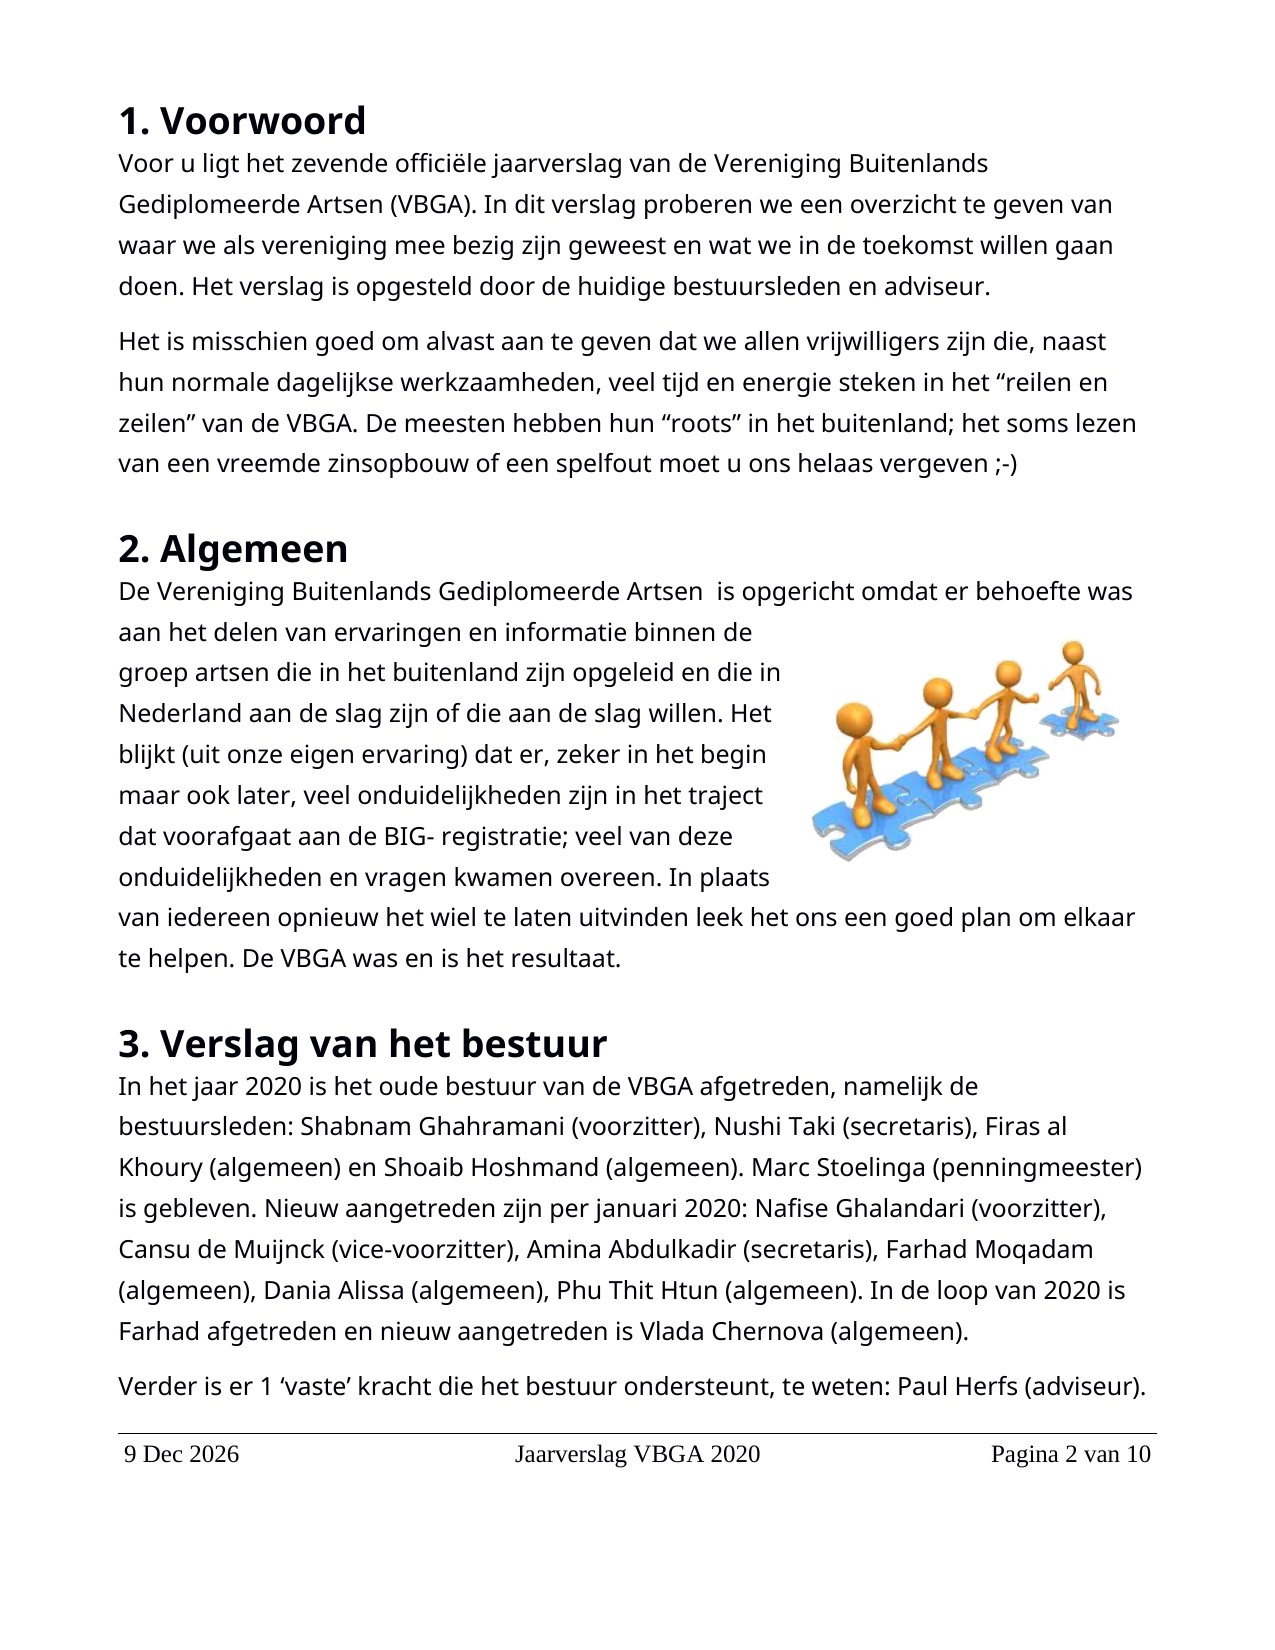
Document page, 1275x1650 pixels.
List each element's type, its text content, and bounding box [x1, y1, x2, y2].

subtitle 3. Verslag van het bestuur [118, 1017, 1157, 1068]
text In het jaar 2020 is het oude bestuur van de VBGA afgetreden, namelijk de bestuursleden: Shabnam Ghahramani (voorzitter), Nushi Taki (secretaris), Firas al Khoury (algemeen) en Shoaib Hoshmand (algemeen). Marc Stoelinga (penningmeester) is gebleven. Nieuw aangetreden zijn per januari 2020: Nafise Ghalandari (voorzitter), Cansu de Muijnck (vice-voorzitter), Amina Abdulkadir (secretaris), Farhad Moqadam (algemeen), Dania Alissa (algemeen), Phu Thit Htun (algemeen). In de loop van 2020 is Farhad afgetreden en nieuw aangetreden is Vlada Chernova (algemeen). [118, 1068, 1157, 1347]
text Voor u ligt het zevende officiële jaarverslag van de Vereniging Buitenlands Gediplomeerde Artsen (VBGA). In dit verslag proberen we een overzicht te geven van waar we als vereniging mee bezig zijn geweest en wat we in de toekomst willen gaan doen. Het verslag is opgesteld door de huidige bestuursleden en adviseur. [118, 146, 1157, 302]
text Verder is er 1 ‘vaste’ kracht die het bestuur ondersteunt, te weten: Paul Herfs (adviseur). [118, 1368, 1157, 1403]
text Het is misschien goed om alvast aan te geven dat we allen vrijwilligers zijn die, naast hun normale dagelijkse werkzaamheden, veel tijd en energie steken in het “reilen en zeilen” van de VBGA. De meesten hebben hun “roots” in het buitenland; het soms lezen van een vreemde zinsopbouw of een spelfout moet u ons helaas vergeven ;-) [118, 323, 1157, 480]
subtitle 1. Voorwoord [118, 94, 1157, 146]
subtitle 2. Algemeen [118, 522, 1157, 573]
text De Vereniging Buitenlands Gediplomeerde Artsen is opgericht omdat er behoefte was aan het delen van ervaringen en informatie binnen de groep artsen die in het buitenland zijn opgeleid en die in Nederland aan de slag zijn of die aan de slag willen. Het blijkt (uit onze eigen ervaring) dat er, zeker in het begin maar ook later, veel onduidelijkheden zijn in het traject dat voorafgaat aan de BIG- registratie; veel van deze onduidelijkheden en vragen kwamen overeen. In plaats van iedereen opnieuw het wiel te laten uitvinden leek het ons een goed plan om elkaar te helpen. De VBGA was en is het resultaat. [118, 573, 1157, 975]
